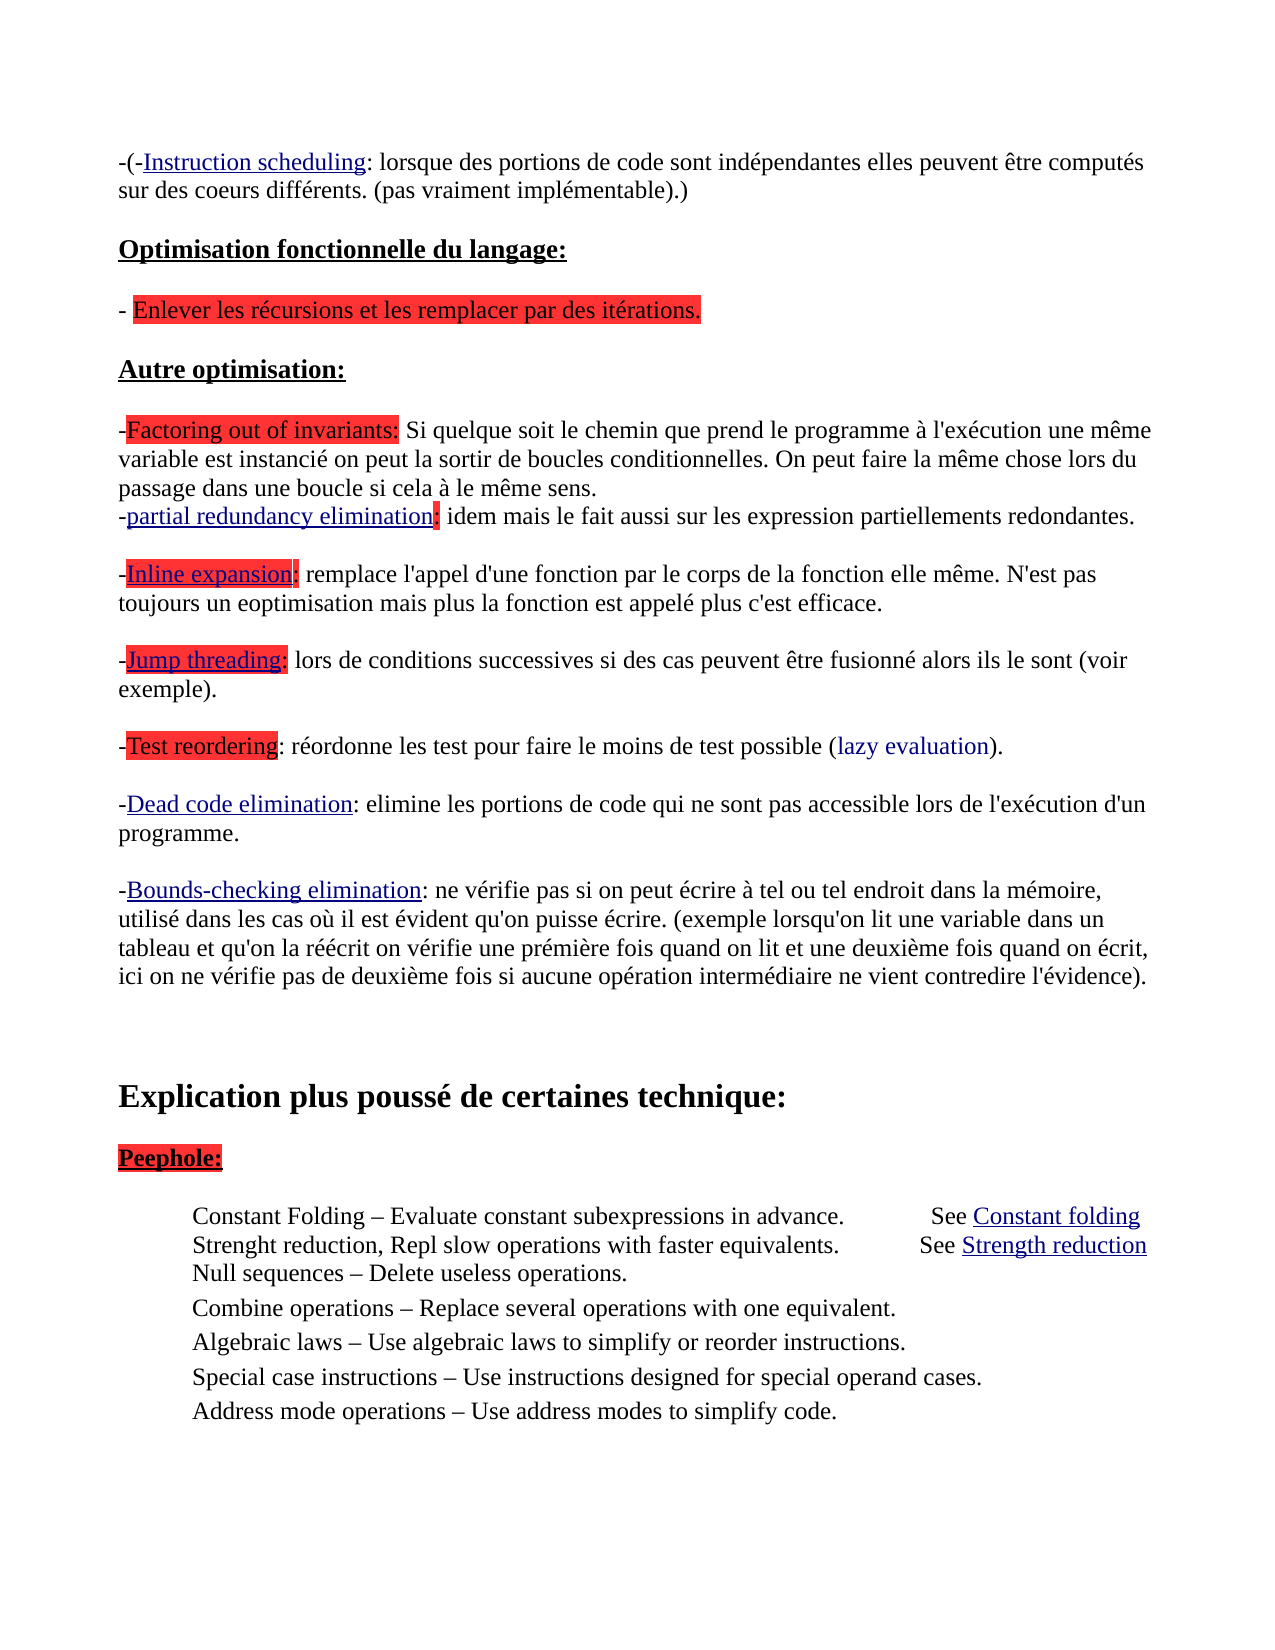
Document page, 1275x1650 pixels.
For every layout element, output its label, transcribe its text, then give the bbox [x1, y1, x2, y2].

list Algebraic laws – Use algebraic laws to simplify or reorder instructions. [162, 1327, 1157, 1356]
text - Enlever les récursions et les remplacer par des itérations. [118, 295, 1157, 324]
list Special case instructions – Use instructions designed for special operand cases. [162, 1362, 1157, 1391]
text -Factoring out of invariants: Si quelque soit le chemin que prend le programme à l'exécution une même variable est instancié on peut la sortir de boucles conditionnelles. On peut faire la même chose lors du passage dans une boucle si cela à le même sens. [118, 415, 1157, 501]
text Optimisation fonctionnelle du langage: [118, 233, 1157, 264]
text -Dead code elimination: elimine les portions de code qui ne sont pas accessible lors de l'exécution d'un programme. [118, 789, 1157, 846]
text -Bounds-checking elimination: ne vérifie pas si on peut écrire à tel ou tel endroit dans la mémoire, utilisé dans les cas où il est évident qu'on puisse écrire. (exemple lorsqu'on lit une variable dans un tableau et qu'on la réécrit on vérifie une prémière fois quand on lit et une deuxième fois quand on écrit, ici on ne vérifie pas de deuxième fois si aucune opération intermédiaire ne vient contredire l'évidence). [118, 875, 1157, 990]
text Constant Folding – Evaluate constant subexpressions in advance. See Constant folding Strenght reduction, Repl slow operations with faster equivalents. See Strength reduction [118, 1201, 1157, 1258]
text -partial redundancy elimination: idem mais le fait aussi sur les expression partiellements redondantes. [118, 501, 1157, 530]
text -(-Instruction scheduling: lorsque des portions de code sont indépendantes elles peuvent être computés sur des coeurs différents. (pas vraiment implémentable).) [118, 147, 1157, 204]
text Peephole: [118, 1143, 1157, 1172]
list Null sequences – Delete useless operations. [162, 1258, 1157, 1287]
text -Inline expansion: remplace l'appel d'une fonction par le corps de la fonction elle même. N'est pas toujours un eoptimisation mais plus la fonction est appelé plus c'est efficace. [118, 559, 1157, 616]
list Combine operations – Replace several operations with one equivalent. [162, 1293, 1157, 1322]
list Address mode operations – Use address modes to simplify code. [162, 1396, 1157, 1425]
text Autre optimisation: [118, 353, 1157, 384]
text -Test reordering: réordonne les test pour faire le moins de test possible (lazy evaluation). [118, 731, 1157, 760]
text Explication plus poussé de certaines technique: [118, 1076, 1157, 1115]
text -Jump threading: lors de conditions successives si des cas peuvent être fusionné alors ils le sont (voir exemple). [118, 645, 1157, 703]
